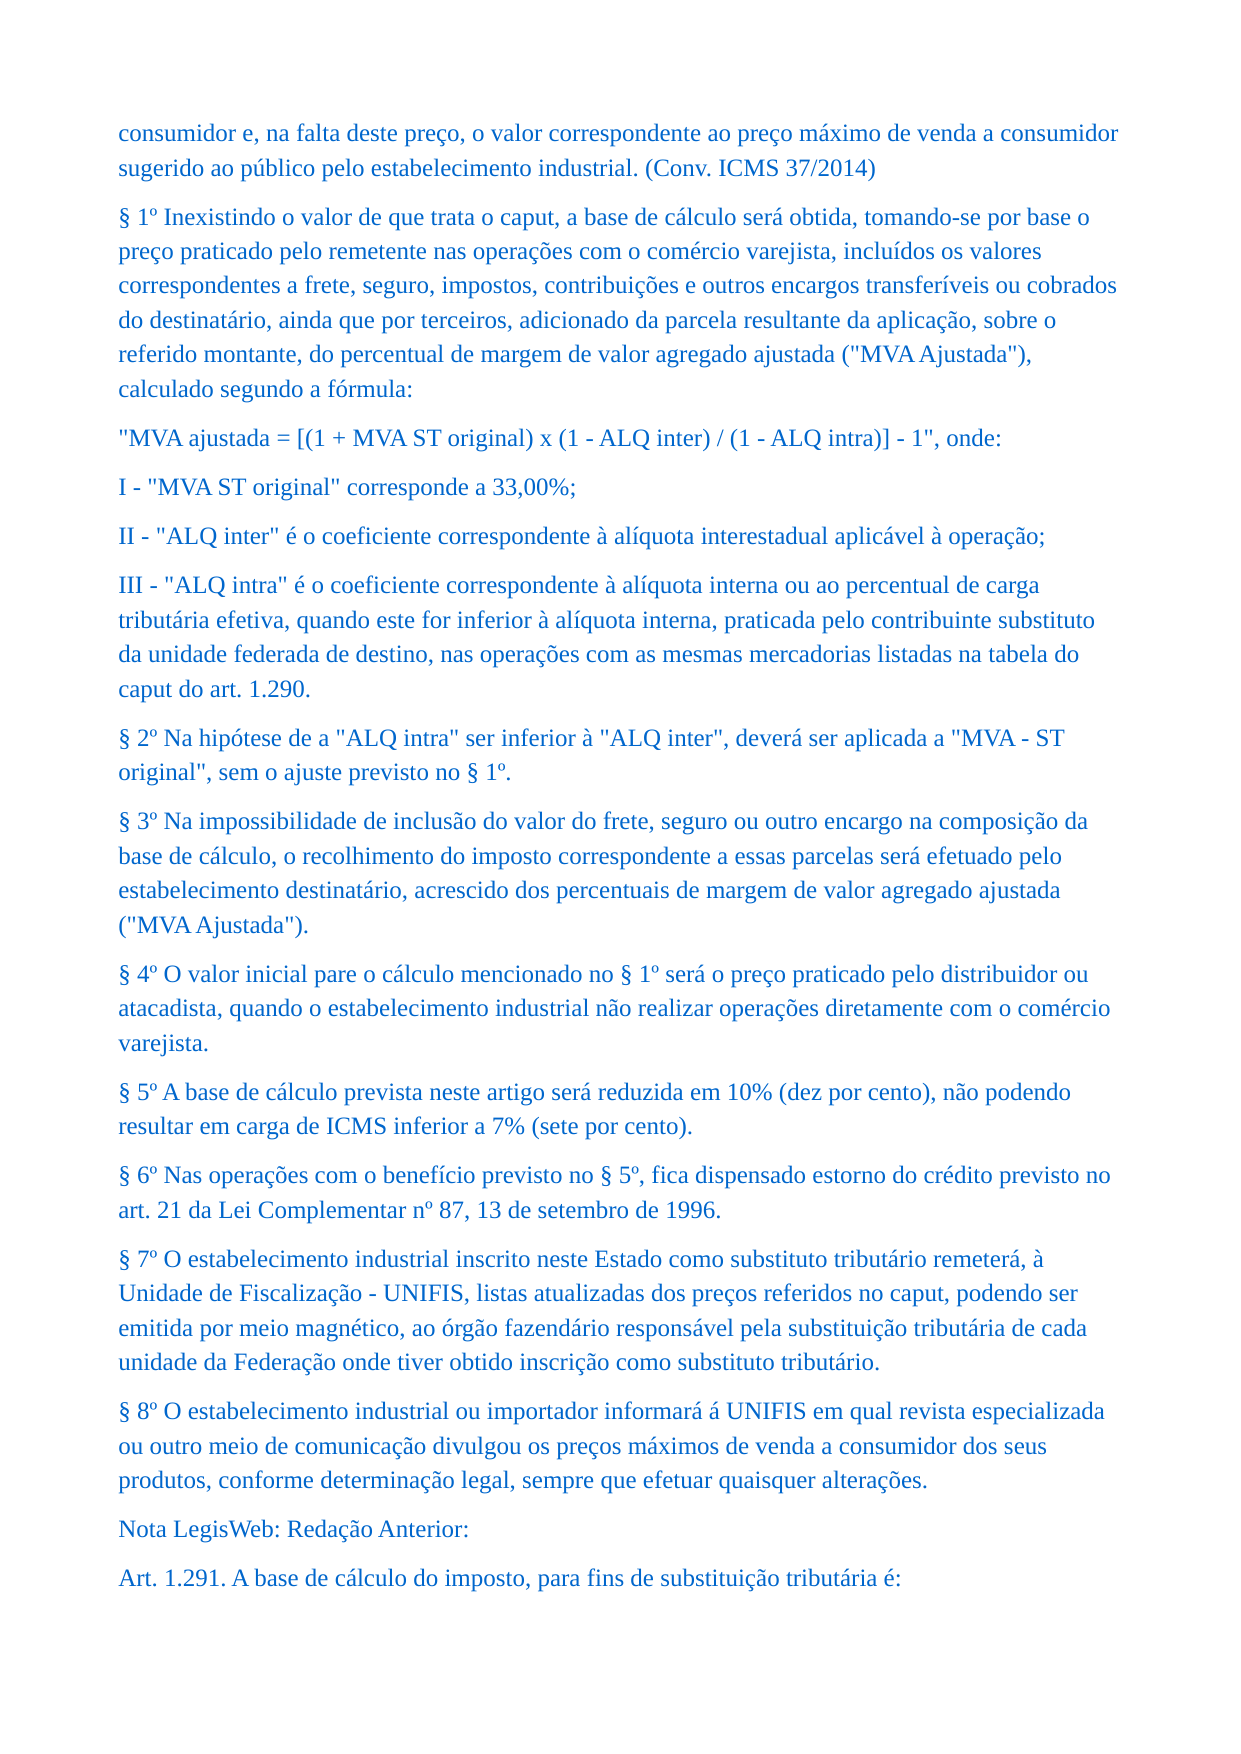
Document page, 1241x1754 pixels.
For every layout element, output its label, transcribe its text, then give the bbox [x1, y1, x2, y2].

text II - "ALQ inter" é o coeficiente correspondente à alíquota interestadual aplicável à operação; [118, 521, 1122, 550]
text "MVA ajustada = [(1 + MVA ST original) x (1 - ALQ inter) / (1 - ALQ intra)] - 1", onde: [118, 423, 1122, 452]
text III - "ALQ intra" é o coeficiente correspondente à alíquota interna ou ao percentual de carga tributária efetiva, quando este for inferior à alíquota interna, praticada pelo contribuinte substituto da unidade federada de destino, nas operações com as mesmas mercadorias listadas na tabela do caput do art. 1.290. [118, 570, 1122, 702]
text Nota LegisWeb: Redação Anterior: [118, 1514, 1122, 1543]
text consumidor e, na falta deste preço, o valor correspondente ao preço máximo de venda a consumidor sugerido ao público pelo estabelecimento industrial. (Conv. ICMS 37/2014) [118, 118, 1122, 181]
text § 8º O estabelecimento industrial ou importador informará á UNIFIS em qual revista especializada ou outro meio de comunicação divulgou os preços máximos de venda a consumidor dos seus produtos, conforme determinação legal, sempre que efetuar quaisquer alterações. [118, 1396, 1122, 1494]
text § 1º Inexistindo o valor de que trata o caput, a base de cálculo será obtida, tomando-se por base o preço praticado pelo remetente nas operações com o comércio varejista, incluídos os valores correspondentes a frete, seguro, impostos, contribuições e outros encargos transferíveis ou cobrados do destinatário, ainda que por terceiros, adicionado da parcela resultante da aplicação, sobre o referido montante, do percentual de margem de valor agregado ajustada ("MVA Ajustada"), calculado segundo a fórmula: [118, 202, 1122, 403]
text I - "MVA ST original" corresponde a 33,00%; [118, 472, 1122, 501]
text § 5º A base de cálculo prevista neste artigo será reduzida em 10% (dez por cento), não podendo resultar em carga de ICMS inferior a 7% (sete por cento). [118, 1077, 1122, 1140]
text § 4º O valor inicial pare o cálculo mencionado no § 1º será o preço praticado pelo distribuidor ou atacadista, quando o estabelecimento industrial não realizar operações diretamente com o comércio varejista. [118, 959, 1122, 1057]
text § 3º Na impossibilidade de inclusão do valor do frete, seguro ou outro encargo na composição da base de cálculo, o recolhimento do imposto correspondente a essas parcelas será efetuado pelo estabelecimento destinatário, acrescido dos percentuais de margem de valor agregado ajustada ("MVA Ajustada"). [118, 806, 1122, 938]
text § 7º O estabelecimento industrial inscrito neste Estado como substituto tributário remeterá, à Unidade de Fiscalização - UNIFIS, listas atualizadas dos preços referidos no caput, podendo ser emitida por meio magnético, ao órgão fazendário responsável pela substituição tributária de cada unidade da Federação onde tiver obtido inscrição como substituto tributário. [118, 1244, 1122, 1376]
text Art. 1.291. A base de cálculo do imposto, para fins de substituição tributária é: [118, 1563, 1122, 1592]
text § 2º Na hipótese de a "ALQ intra" ser inferior à "ALQ inter", deverá ser aplicada a "MVA - ST original", sem o ajuste previsto no § 1º. [118, 723, 1122, 786]
text § 6º Nas operações com o benefício previsto no § 5º, fica dispensado estorno do crédito previsto no art. 21 da Lei Complementar nº 87, 13 de setembro de 1996. [118, 1160, 1122, 1224]
